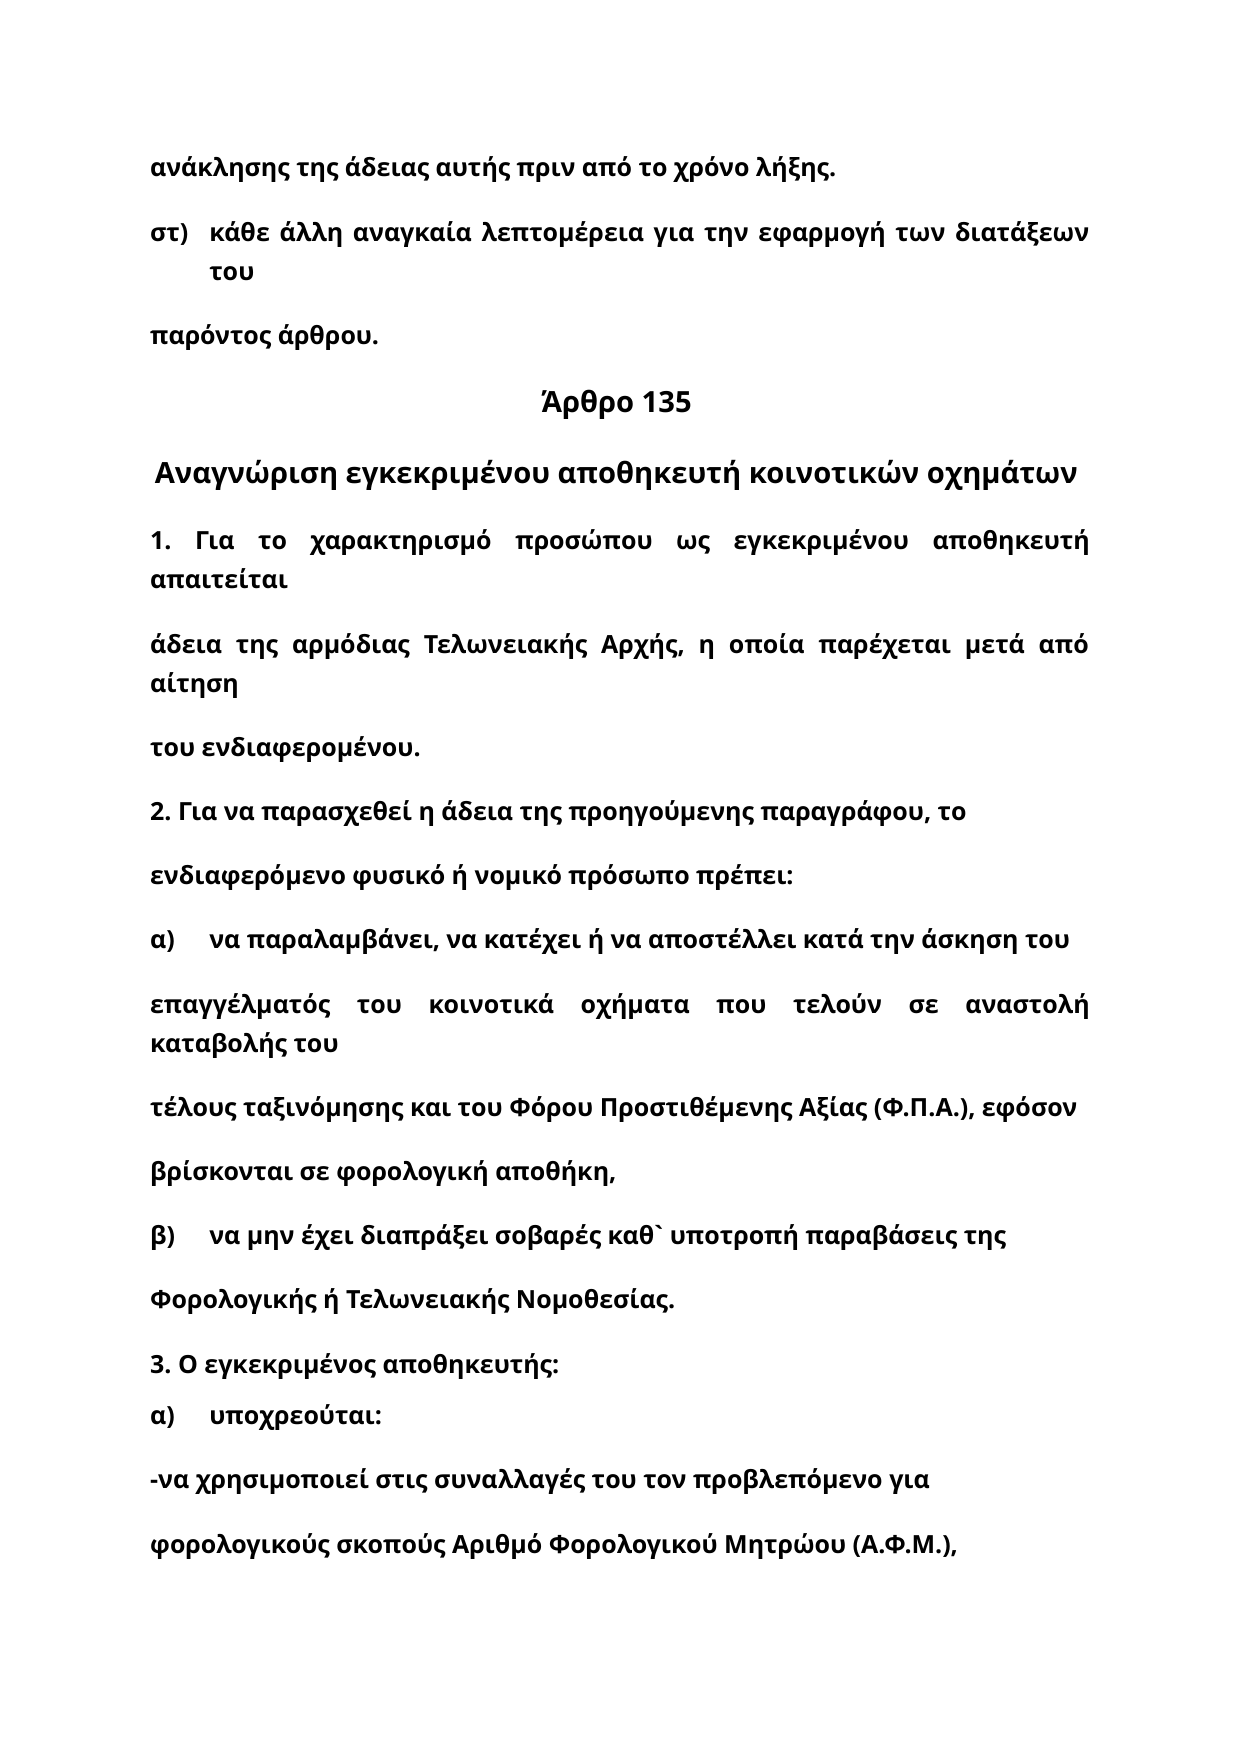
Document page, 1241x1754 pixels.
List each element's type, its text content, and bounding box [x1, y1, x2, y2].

text ανάκλησης της άδειας αυτής πριν από το χρόνο λήξης. [150, 150, 1090, 184]
text φορολογικούς σκοπούς Αριθμό Φορολογικού Μητρώου (Α.Φ.Μ.), [150, 1526, 1090, 1560]
text Φορολογικής ή Τελωνειακής Νομοθεσίας. [150, 1282, 1090, 1316]
text 3. Ο εγκεκριμένος αποθηκευτής: [150, 1346, 1090, 1380]
text του ενδιαφερομένου. [150, 729, 1090, 764]
text παρόντος άρθρου. [150, 317, 1090, 352]
text 1. Για το χαρακτηρισμό προσώπου ως εγκεκριμένου αποθηκευτή απαιτείται [150, 523, 1090, 596]
list στ) κάθε άλλη αναγκαία λεπτομέρεια για την εφαρμογή των διατάξεων του [150, 214, 1090, 287]
text βρίσκονται σε φορολογική αποθήκη, [150, 1154, 1090, 1188]
text -να χρησιμοποιεί στις συναλλαγές του τον προβλεπόμενο για [150, 1462, 1090, 1496]
text τέλους ταξινόμησης και του Φόρου Προστιθέμενης Αξίας (Φ.Π.Α.), εφόσον [150, 1089, 1090, 1124]
text άδεια της αρμόδιας Τελωνειακής Αρχής, η οποία παρέχεται μετά από αίτηση [150, 626, 1090, 699]
text επαγγέλματός του κοινοτικά οχήματα που τελούν σε αναστολή καταβολής του [150, 986, 1090, 1059]
list α) να παραλαμβάνει, να κατέχει ή να αποστέλλει κατά την άσκηση του [150, 922, 1090, 956]
list β) να μην έχει διαπράξει σοβαρές καθ` υποτροπή παραβάσεις της [150, 1218, 1090, 1252]
list α) υποχρεούται: [150, 1398, 1090, 1432]
subtitle Άρθρο 135 [150, 382, 1090, 421]
text 2. Για να παρασχεθεί η άδεια της προηγούμενης παραγράφου, το [150, 794, 1090, 828]
text ενδιαφερόμενο φυσικό ή νομικό πρόσωπο πρέπει: [150, 858, 1090, 892]
subtitle Αναγνώριση εγκεκριμένου αποθηκευτή κοινοτικών οχημάτων [150, 452, 1090, 492]
